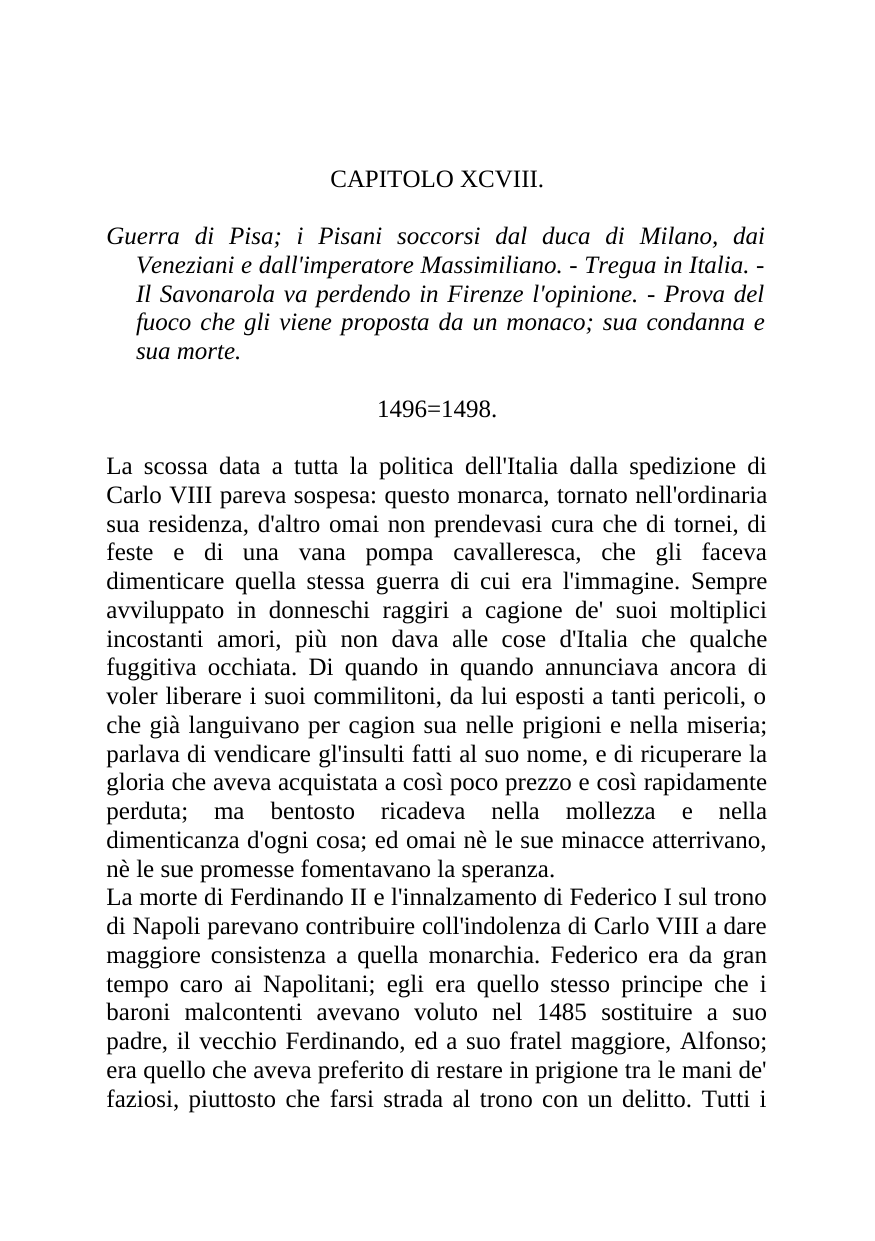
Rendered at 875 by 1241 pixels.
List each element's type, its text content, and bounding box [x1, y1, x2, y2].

text CAPITOLO XCVIII. [106, 164, 768, 192]
text 1496=1498. [106, 394, 768, 422]
text La morte di Ferdinando II e l'innalzamento di Federico I sul trono di Napoli parevano contribuire coll'indolenza di Carlo VIII a dare maggiore consistenza a quella monarchia. Federico era da gran tempo caro ai Napolitani; egli era quello stesso principe che i baroni malcontenti avevano voluto nel 1485 sostituire a suo padre, il vecchio Ferdinando, ed a suo fratel maggiore, Alfonso; era quello che aveva preferito di restare in prigione tra le mani de' faziosi, piuttosto che farsi strada al trono con un delitto. Tutti i [106, 882, 768, 1112]
text La scossa data a tutta la politica dell'Italia dalla spedizione di Carlo VIII pareva sospesa: questo monarca, tornato nell'ordinaria sua residenza, d'altro omai non prendevasi cura che di tornei, di feste e di una vana pompa cavalleresca, che gli faceva dimenticare quella stessa guerra di cui era l'immagine. Sempre avviluppato in donneschi raggiri a cagione de' suoi moltiplici incostanti amori, più non dava alle cose d'Italia che qualche fuggitiva occhiata. Di quando in quando annunciava ancora di voler liberare i suoi commilitoni, da lui esposti a tanti pericoli, o che già languivano per cagion sua nelle prigioni e nella miseria; parlava di vendicare gl'insulti fatti al suo nome, e di ricuperare la gloria che aveva acquistata a così poco prezzo e così rapidamente perduta; ma bentosto ricadeva nella mollezza e nella dimenticanza d'ogni cosa; ed omai nè le sue minacce atterrivano, nè le sue promesse fomentavano la speranza. [106, 451, 768, 882]
text Guerra di Pisa; i Pisani soccorsi dal duca di Milano, dai Veneziani e dall'imperatore Massimiliano. - Tregua in Italia. - Il Savonarola va perdendo in Firenze l'opinione. - Prova del fuoco che gli viene proposta da un monaco; sua condanna e sua morte. [106, 221, 768, 365]
